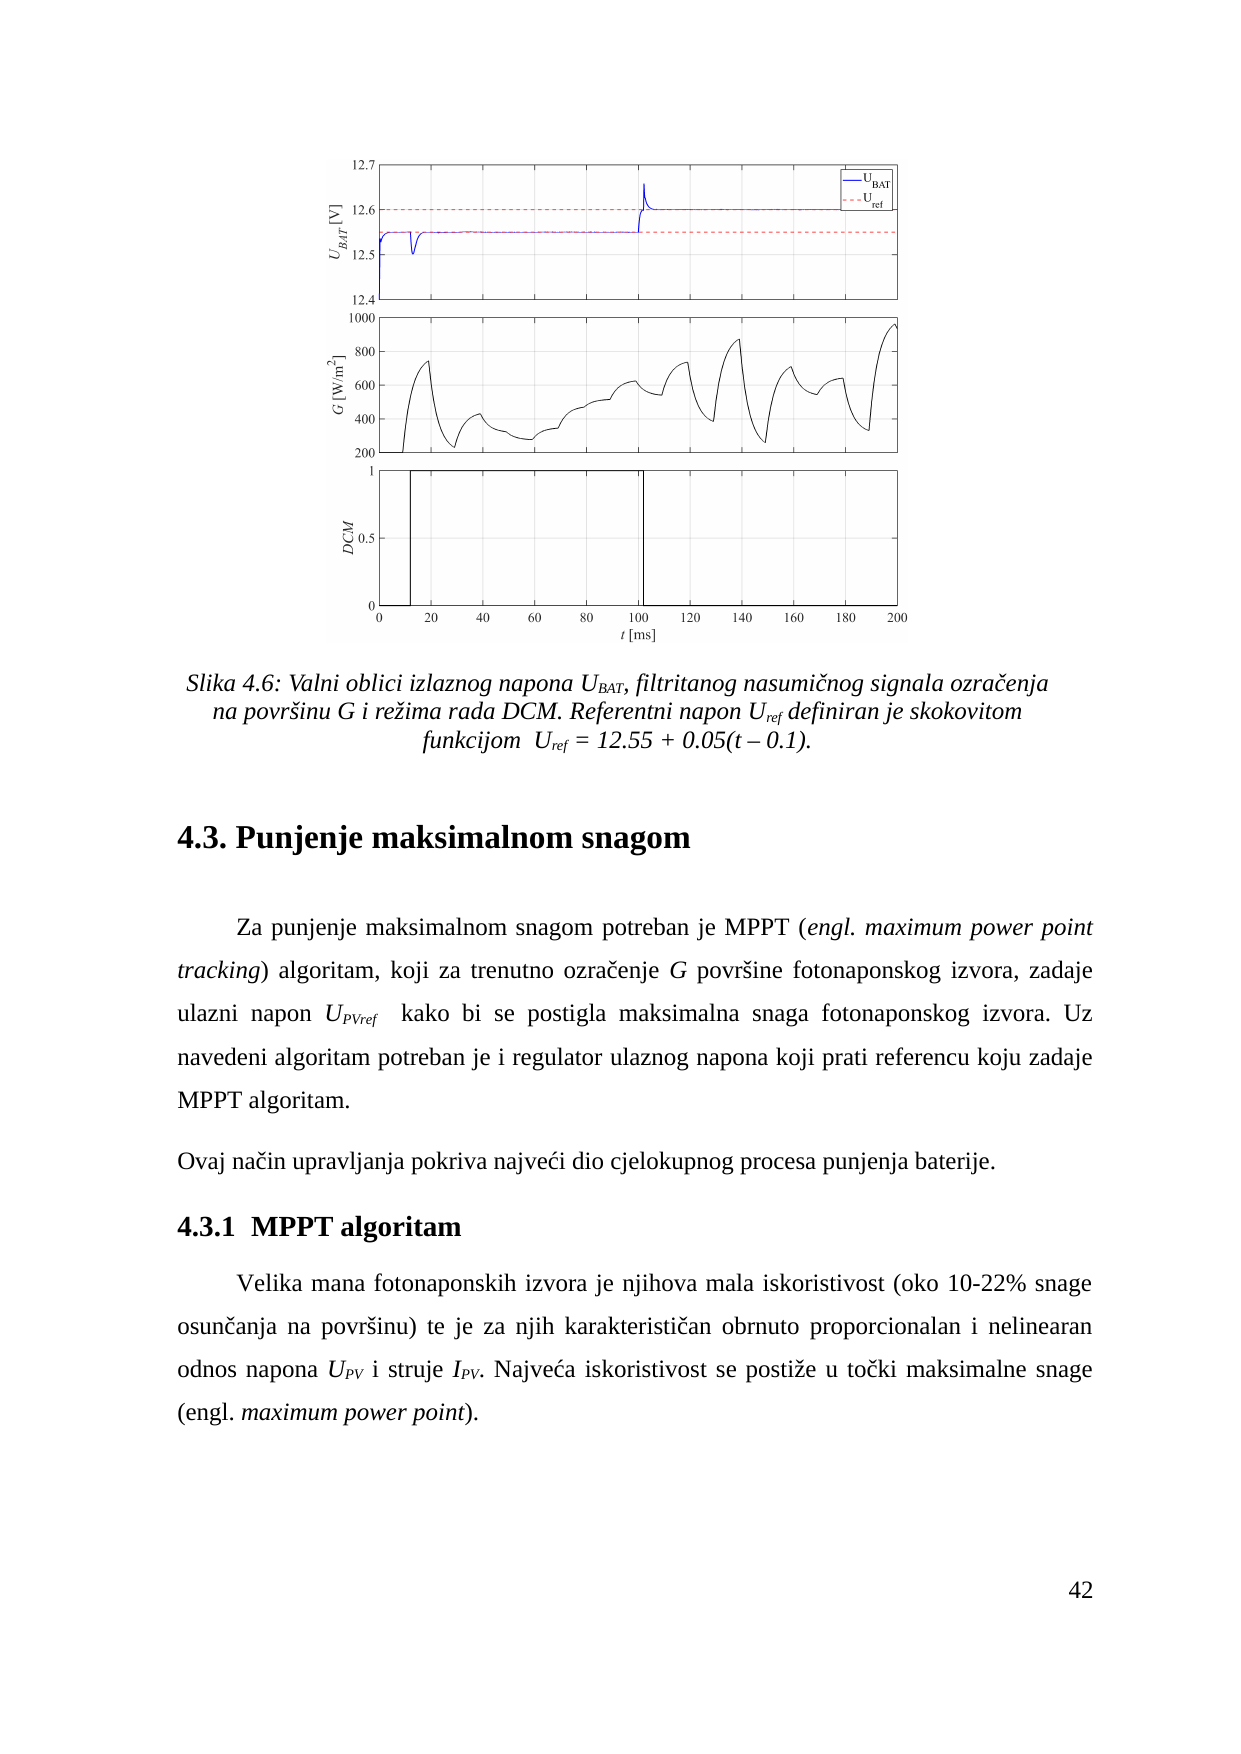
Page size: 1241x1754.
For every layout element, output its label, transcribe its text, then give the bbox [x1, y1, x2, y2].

picture [326, 159, 908, 643]
text Za punjenje maksimalnom snagom potreban je MPPT (engl. maximum power point tracking) algoritam, koji za trenutno ozračenje G površine fotonaponskog izvora, zadaje ulazni napon UPVref kako bi se postigla maksimalna snaga fotonaponskog izvora. Uz navedeni algoritam potreban je i regulator ulaznog napona koji prati referencu koju zadaje MPPT algoritam. [177, 912, 1093, 1113]
text Velika mana fotonaponskih izvora je njihova mala iskoristivost (oko 10-22% snage osunčanja na površinu) te je za njih karakterističan obrnuto proporcionalan i nelinearan odnos napona UPV i struje IPV. Najveća iskoristivost se postiže u točki maksimalne snage (engl. maximum power point). [177, 1268, 1093, 1426]
text Slika 4.6: Valni oblici izlaznog napona UBAT, filtritanog nasumičnog signala ozračenja na površinu G i režima rada DCM. Referentni napon Uref definiran je skokovitom funkcijom Uref = 12.55 + 0.05(t – 0.1). [183, 668, 1051, 754]
subtitle Punjenje maksimalnom snagom [177, 817, 1093, 856]
subtitle MPPT algoritam [177, 1209, 1093, 1243]
text Ovaj način upravljanja pokriva najveći dio cjelokupnog procesa punjenja baterije. [177, 1146, 1093, 1174]
